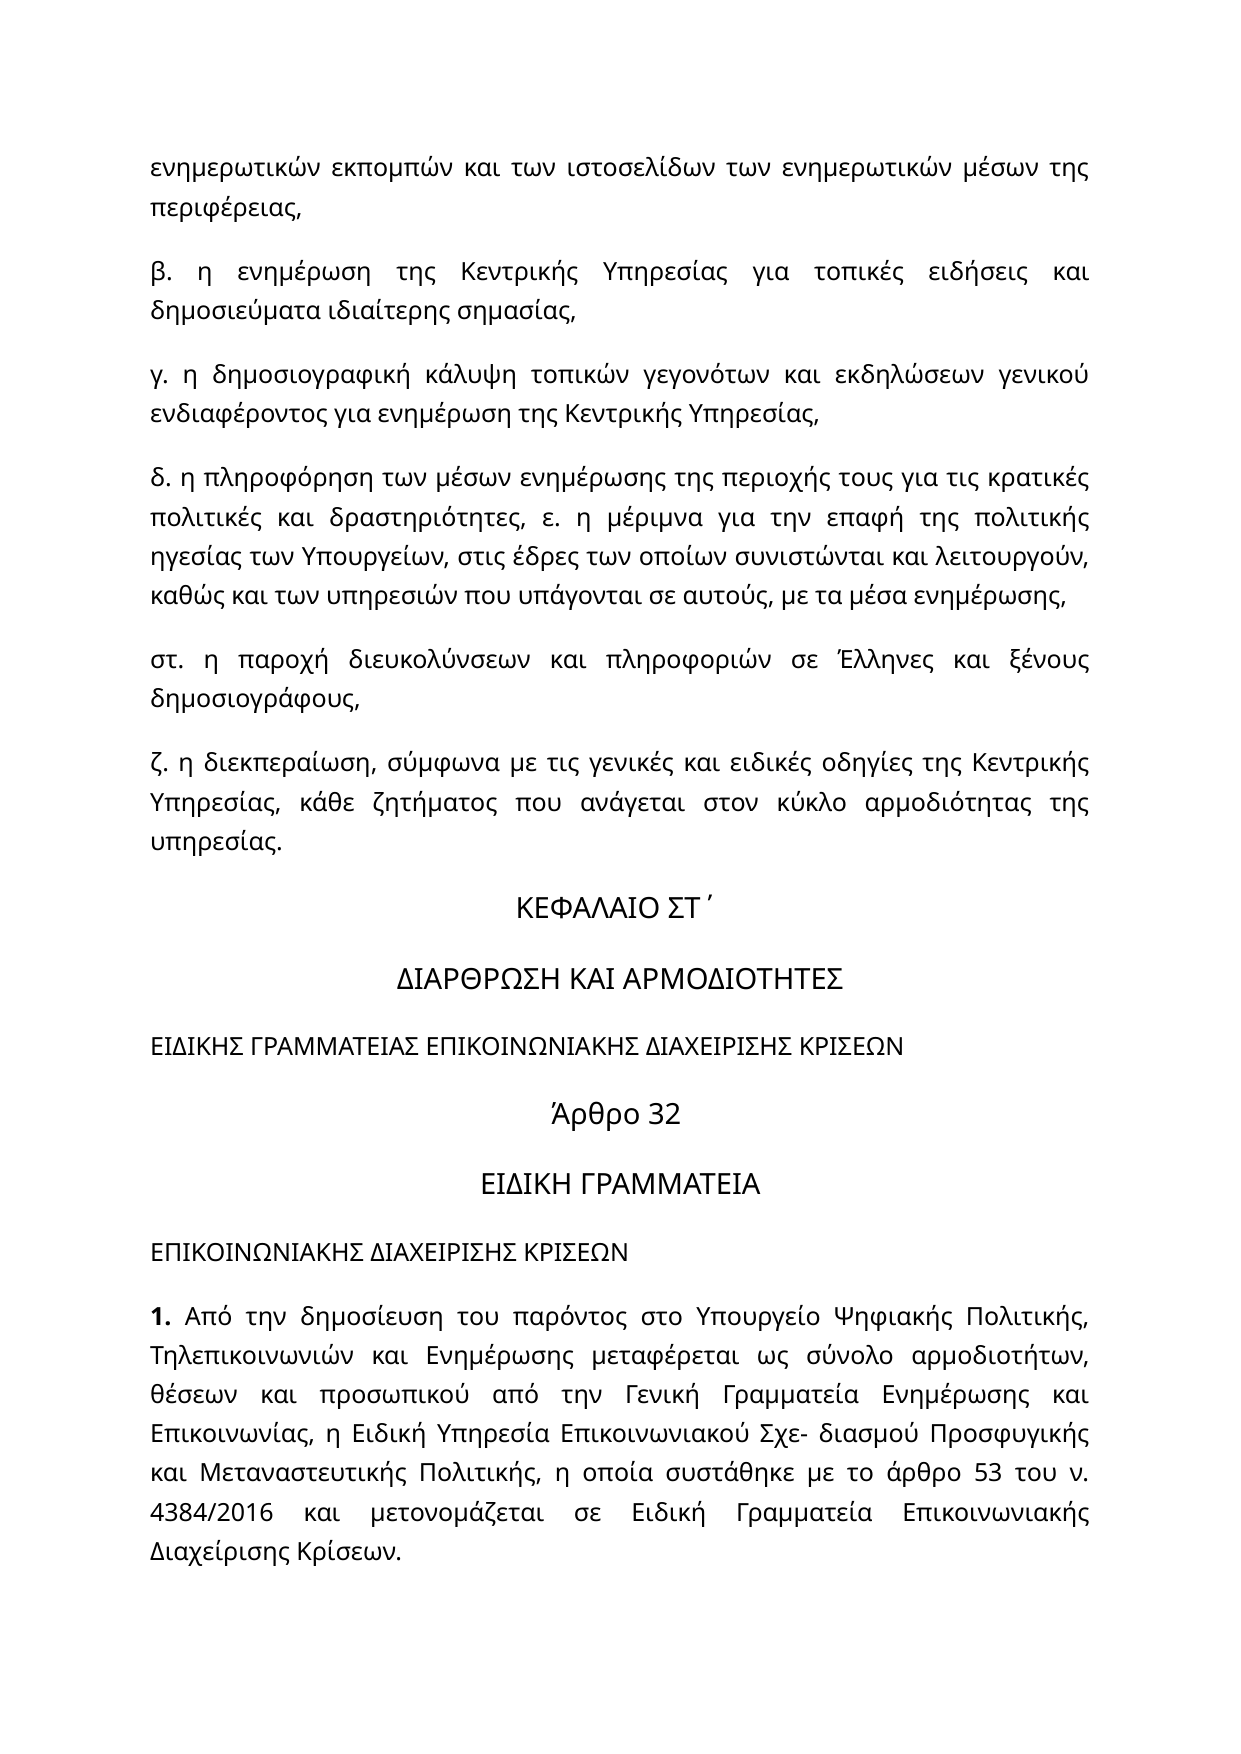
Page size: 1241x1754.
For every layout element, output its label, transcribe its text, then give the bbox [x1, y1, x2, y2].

text γ. η δημοσιογραφική κάλυψη τοπικών γεγονότων και εκδηλώσεων γενικού ενδιαφέροντος για ενημέρωση της Κεντρικής Υπηρεσίας, [150, 357, 1090, 430]
text στ. η παροχή διευκολύνσεων και πληροφοριών σε Έλληνες και ξένους δημοσιογράφους, [150, 642, 1090, 715]
text β. η ενημέρωση της Κεντρικής Υπηρεσίας για τοπικές ειδήσεις και δημοσιεύματα ιδιαίτερης σημασίας, [150, 253, 1090, 327]
text ενημερωτικών εκπομπών και των ιστοσελίδων των ενημερωτικών μέσων της περιφέρειας, [150, 150, 1090, 223]
text ζ. η διεκπεραίωση, σύμφωνα με τις γενικές και ειδικές οδηγίες της Κεντρικής Υπηρεσίας, κάθε ζητήματος που ανάγεται στον κύκλο αρμοδιότητας της υπηρεσίας. [150, 745, 1090, 857]
subtitle ΔΙΑΡΘΡΩΣΗ ΚΑΙ ΑΡΜΟΔΙΟΤΗΤΕΣ [150, 958, 1090, 998]
text δ. η πληροφόρηση των μέσων ενημέρωσης της περιοχής τους για τις κρατικές πολιτικές και δραστηριότητες, ε. η μέριμνα για την επαφή της πολιτικής ηγεσίας των Υπουργείων, στις έδρες των οποίων συνιστώνται και λειτουργούν, καθώς και των υπηρεσιών που υπάγονται σε αυτούς, με τα μέσα ενημέρωσης, [150, 460, 1090, 612]
subtitle ΚΕΦΑΛΑΙΟ ΣΤ΄ [150, 887, 1090, 927]
subtitle ΕΙΔΙΚΗ ΓΡΑΜΜΑΤΕΙΑ [150, 1163, 1090, 1203]
text ΕΙΔΙΚΗΣ ΓΡΑΜΜΑΤΕΙΑΣ ΕΠΙΚΟΙΝΩΝΙΑΚΗΣ ΔΙΑΧΕΙΡΙΣΗΣ ΚΡΙΣΕΩΝ [150, 1029, 1090, 1063]
subtitle Άρθρο 32 [150, 1093, 1090, 1133]
text 1. Από την δημοσίευση του παρόντος στο Υπουργείο Ψηφιακής Πολιτικής, Τηλεπικοινωνιών και Ενημέρωσης μεταφέρεται ως σύνολο αρμοδιοτήτων, θέσεων και προσωπικού από την Γενική Γραμματεία Ενημέρωσης και Επικοινωνίας, η Ειδική Υπηρεσία Επικοινωνιακού Σχε- διασμού Προσφυγικής και Μεταναστευτικής Πολιτικής, η οποία συστάθηκε με το άρθρο 53 του ν. 4384/2016 και μετονομάζεται σε Ειδική Γραμματεία Επικοινωνιακής Διαχείρισης Κρίσεων. [150, 1298, 1090, 1567]
text ΕΠΙΚΟΙΝΩΝΙΑΚΗΣ ΔΙΑΧΕΙΡΙΣΗΣ ΚΡΙΣΕΩΝ [150, 1234, 1090, 1268]
